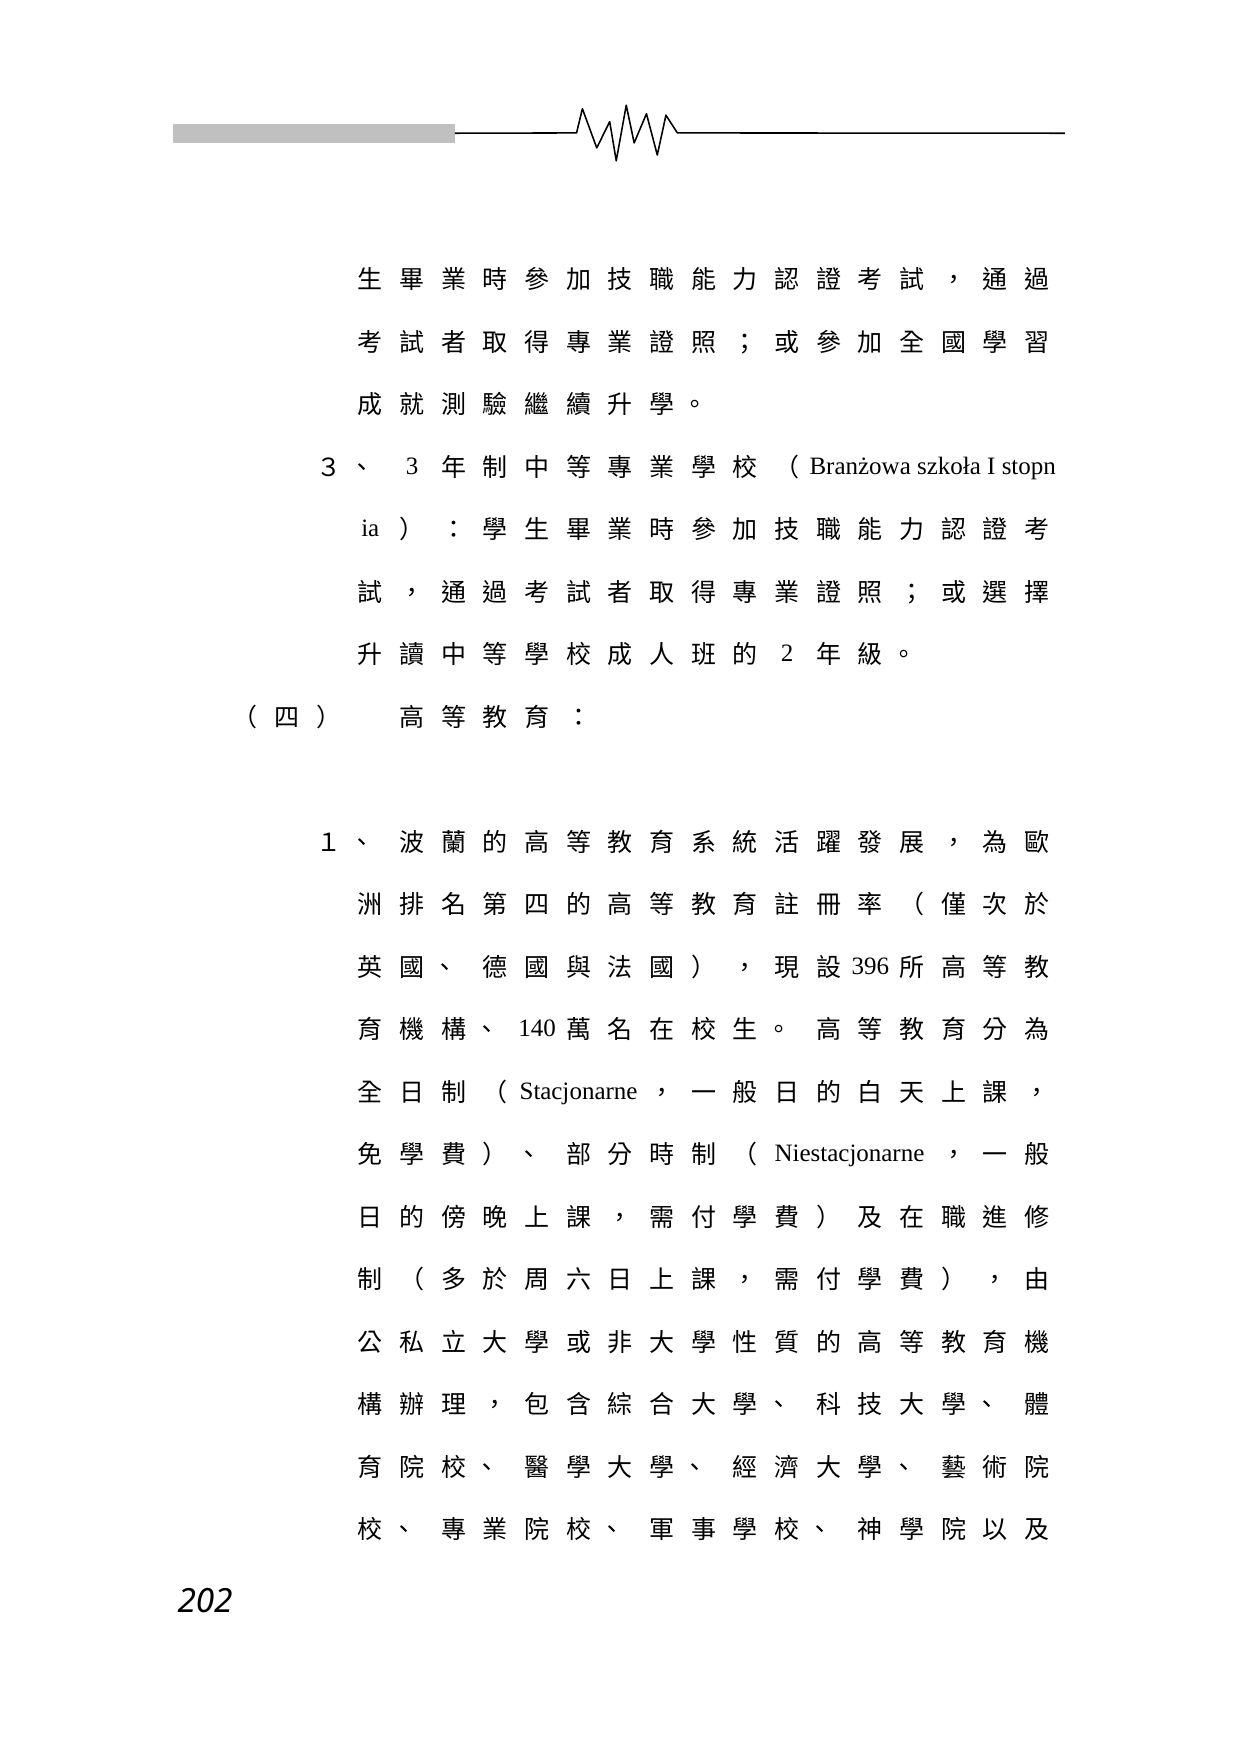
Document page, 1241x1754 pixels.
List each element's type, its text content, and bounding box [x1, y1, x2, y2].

text １、波蘭的高等教育系統活躍發展，為歐洲排名第四的高等教育註冊率（僅次於英國、德國與法國），現設396所高等教育機構、140萬名在校生。高等教育分為全日制（Stacjonarne，一般日的白天上課，免學費）、部分時制（Niestacjonarne，一般日的傍晚上課，需付學費）及在職進修制（多於周六日上課，需付學費），由公私立大學或非大學性質的高等教育機構辦理，包含綜合大學、科技大學、體育院校、醫學大學、經濟大學、藝術院校、專業院校、軍事學校、神學院以及 [281, 799, 1058, 1549]
text 生畢業時參加技職能力認證考試，通過考試者取得專業證照；或參加全國學習成就測驗繼續升學。 [281, 236, 1058, 424]
text ３、3年制中等專業學校（Branżowa szkoła I stopnia）：學生畢業時參加技職能力認證考試，通過考試者取得專業證照；或選擇升讀中等學校成人班的2年級。 [281, 424, 1058, 674]
text （四） 高等教育： [207, 674, 1058, 736]
